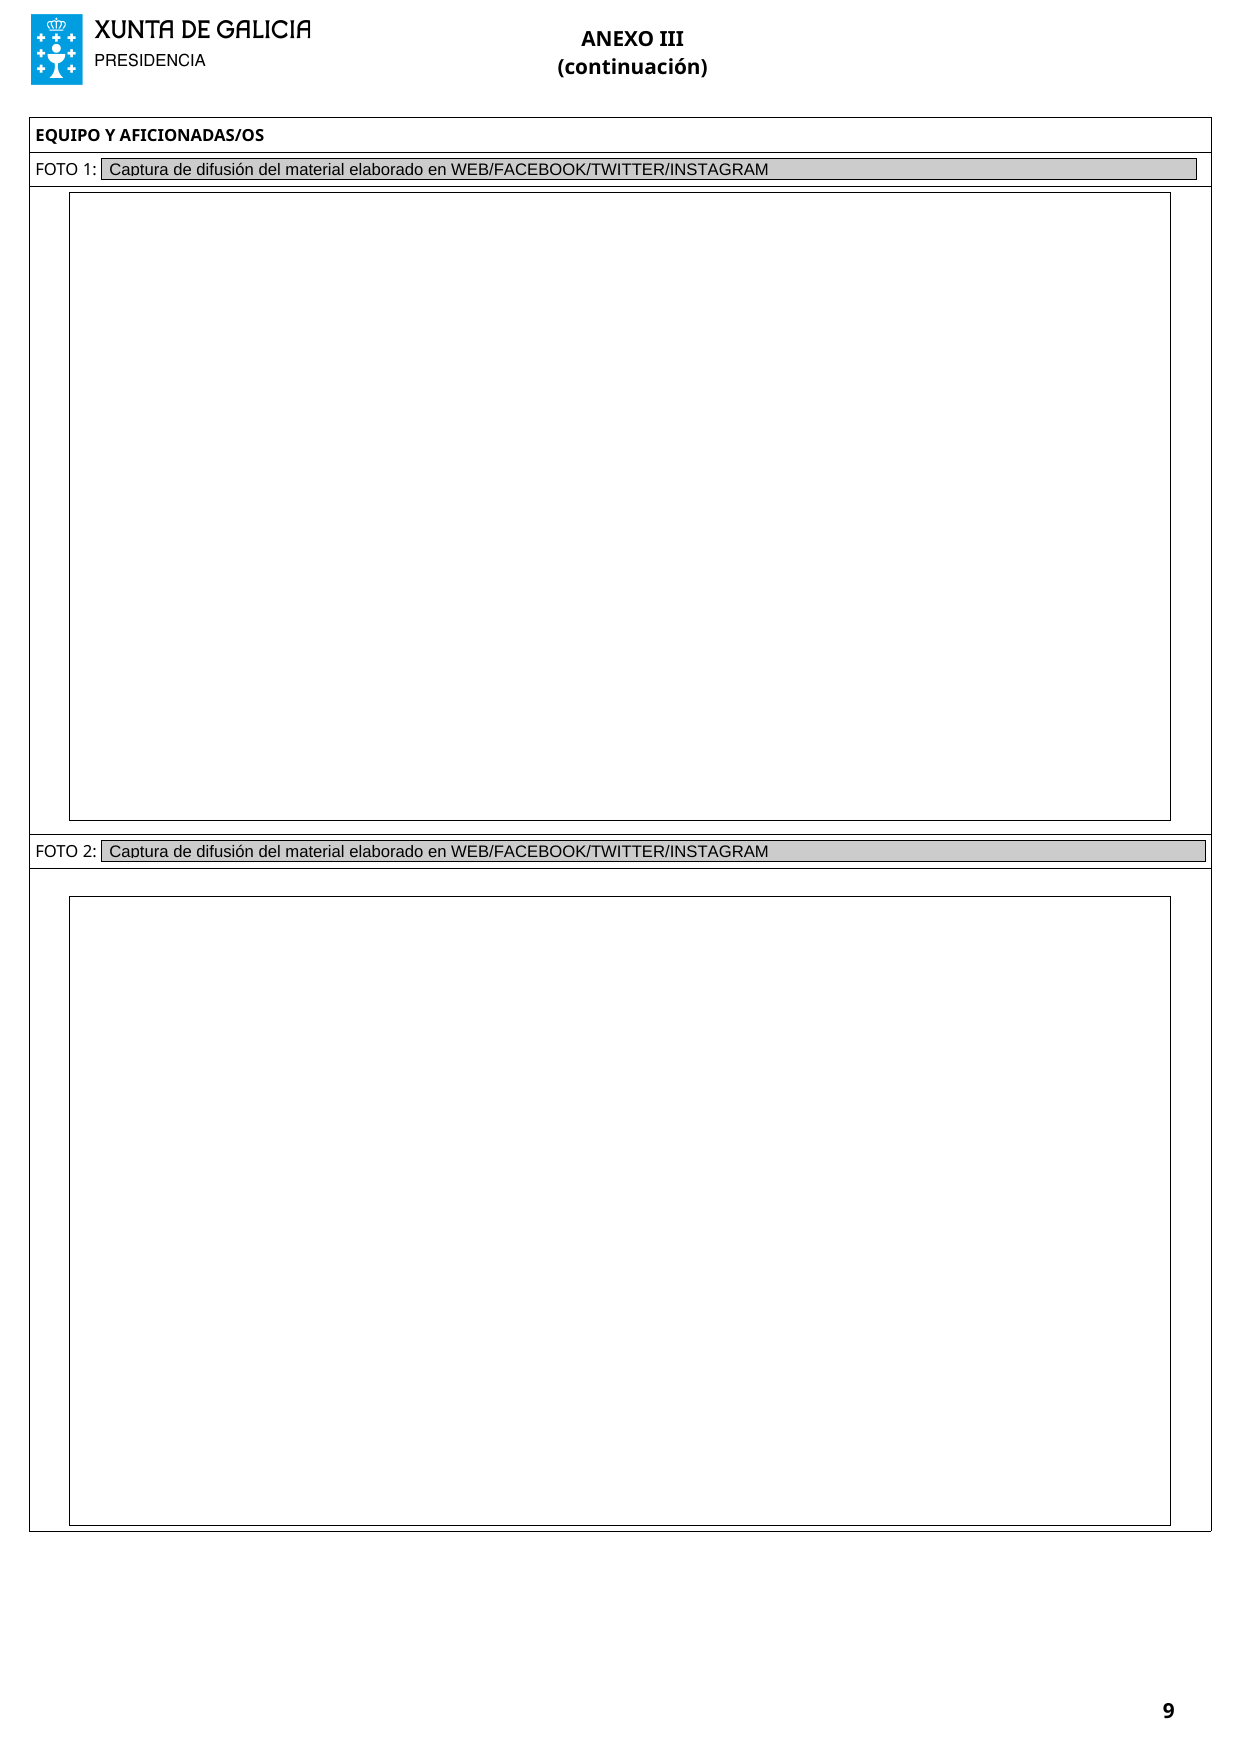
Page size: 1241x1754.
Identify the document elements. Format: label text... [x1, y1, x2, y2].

picture [53, 34, 60, 41]
table_cell FOTO 1: [30, 153, 1211, 186]
table_cell FOTO 2: [30, 835, 1211, 868]
picture [38, 50, 44, 57]
picture [38, 34, 45, 41]
table_header EQUIPO Y AFICIONADAS/OS [30, 118, 1211, 152]
picture [83, 14, 311, 85]
picture [53, 45, 60, 52]
picture [38, 65, 45, 72]
table_cell [30, 869, 1211, 1531]
picture [48, 55, 64, 77]
picture [68, 34, 75, 41]
table_cell [30, 187, 1211, 834]
picture [68, 50, 75, 57]
picture [68, 65, 75, 72]
